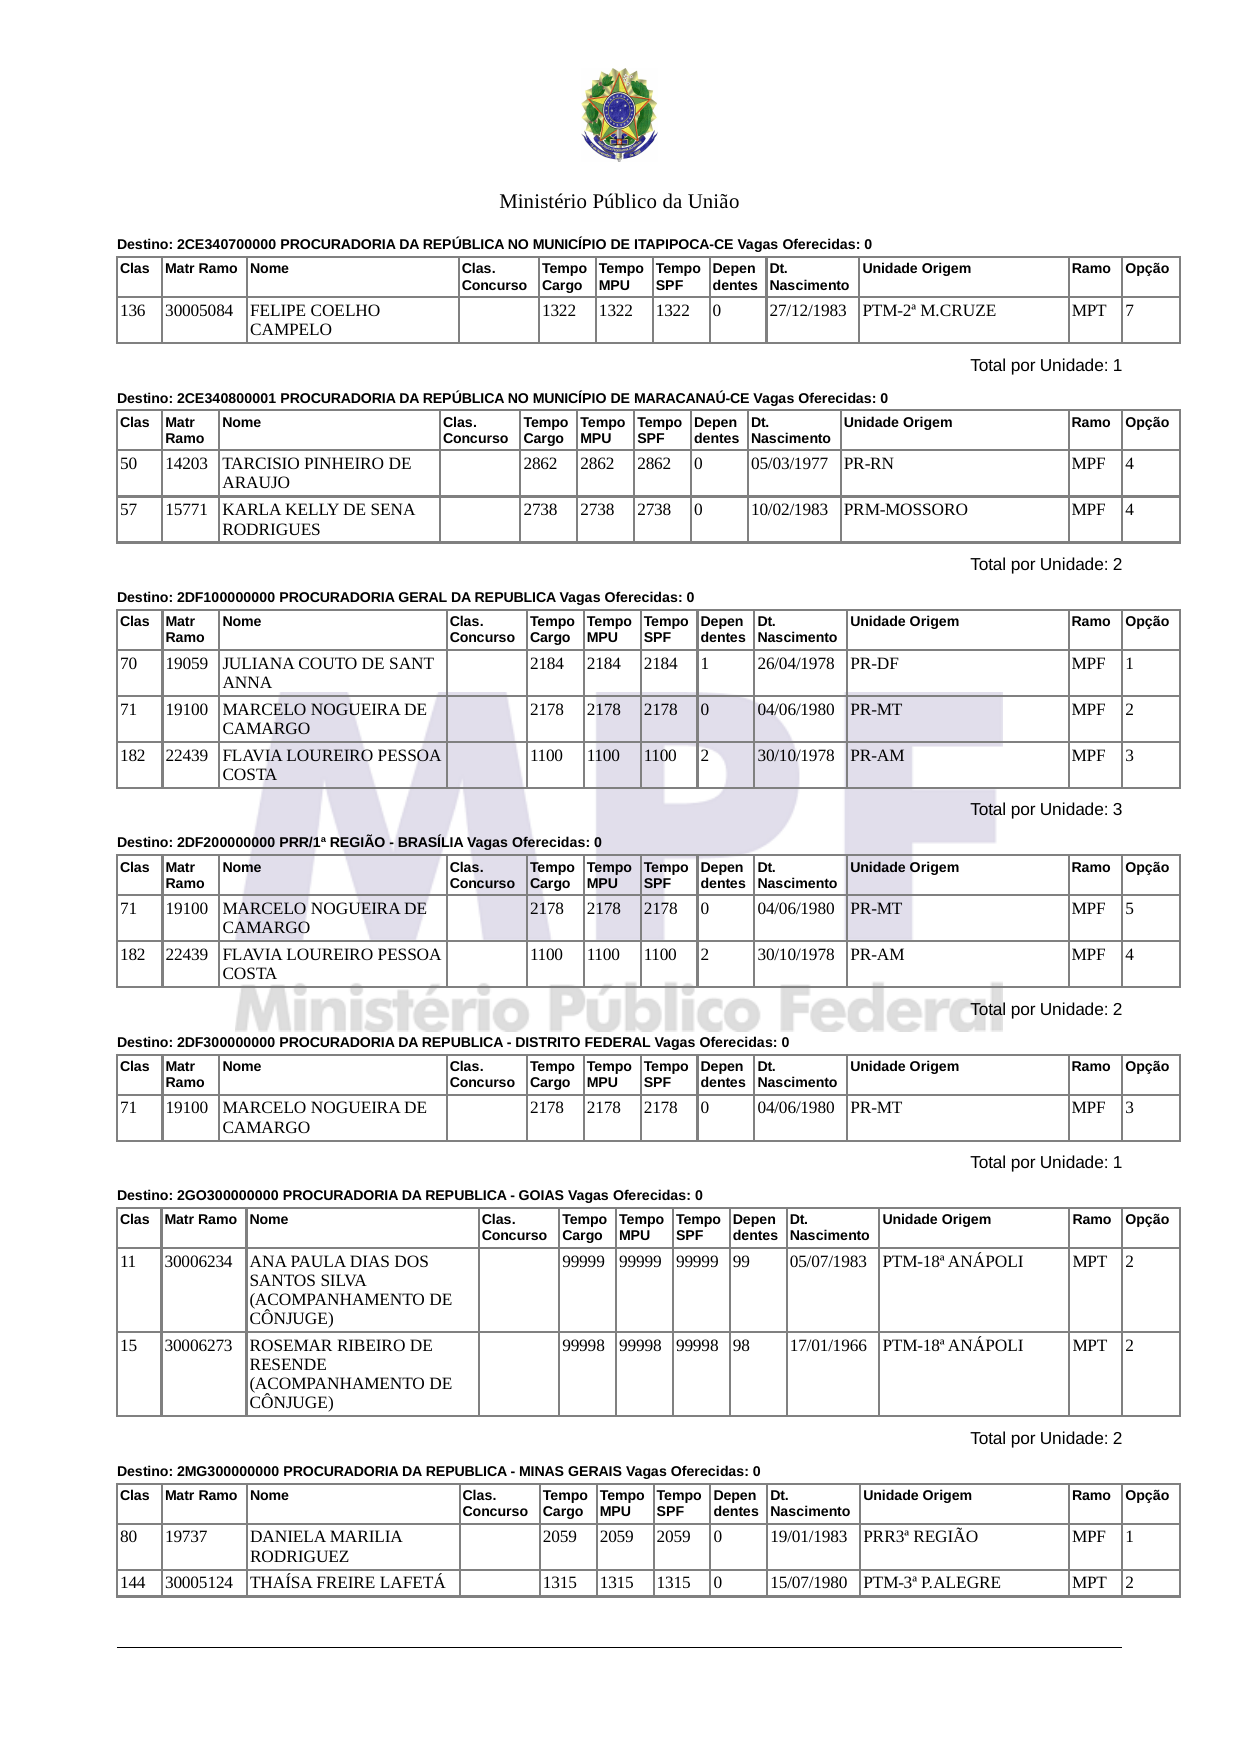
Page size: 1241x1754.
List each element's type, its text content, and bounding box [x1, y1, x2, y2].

table_cell 182 [118, 743, 161, 787]
table_cell MPF [1070, 1096, 1121, 1139]
picture [642, 942, 696, 986]
table_cell PTM-3ª P.ALEGRE [861, 1571, 1068, 1595]
table_header Unidade Origem [848, 856, 1068, 894]
picture [448, 896, 526, 940]
table_cell PR-RN [842, 451, 1068, 495]
table_cell 2059 [655, 1525, 709, 1568]
picture [235, 1019, 1004, 1032]
table_cell 30/10/1978 [755, 942, 846, 986]
text Destino: 2MG300000000 PROCURADORIA DA REPUBLICA - MINAS GERAIS Vagas Oferecidas: 0 [117, 1463, 1122, 1479]
table_cell 14203 [163, 451, 218, 495]
table_header Depen dentes [699, 611, 753, 649]
table_cell [448, 651, 526, 695]
table_header Clas [118, 856, 161, 894]
picture [235, 819, 1004, 835]
table_cell MPF [1070, 896, 1121, 940]
table_cell 71 [118, 896, 161, 940]
picture [699, 942, 753, 986]
picture [755, 942, 846, 986]
picture [235, 942, 446, 986]
table_cell [461, 1525, 539, 1568]
table_header Dt. Nascimento [755, 1056, 846, 1093]
picture [755, 896, 846, 940]
table_header Tempo Cargo [541, 1485, 596, 1522]
picture [235, 988, 1004, 999]
table_header Tempo MPU [617, 1209, 672, 1247]
table_cell 19100 [164, 1096, 218, 1139]
text Destino: 2DF100000000 PROCURADORIA GERAL DA REPUBLICA Vagas Oferecidas: 0 [117, 589, 1122, 606]
table_cell MARCELO NOGUEIRA DE CAMARGO [220, 697, 446, 741]
table_header Tempo MPU [598, 1485, 653, 1522]
table_header Depen dentes [699, 856, 753, 894]
table_cell 15771 [163, 498, 218, 541]
table_cell 2184 [642, 651, 696, 695]
table_cell 2178 [528, 1096, 583, 1139]
table_cell PTM-18ª ANÁPOLI [880, 1333, 1068, 1415]
table_cell 1100 [528, 743, 583, 787]
table_header Opção [1123, 258, 1179, 296]
text Total por Unidade: 1 [117, 1152, 1122, 1172]
text Total por Unidade: 2 [117, 999, 1122, 1019]
table_header Opção [1123, 856, 1179, 894]
table_cell [480, 1249, 558, 1331]
table_header Dt. Nascimento [768, 258, 858, 296]
text Destino: 2GO300000000 PROCURADORIA DA REPUBLICA - GOIAS Vagas Oferecidas: 0 [117, 1188, 1122, 1204]
table_cell 99998 [560, 1333, 615, 1415]
table_header Clas. Concurso [461, 1485, 539, 1522]
table_cell 136 [118, 298, 161, 342]
table_header Tempo SPF [654, 258, 709, 296]
table_header Opção [1123, 1056, 1179, 1093]
table_header Clas [118, 611, 161, 649]
picture [848, 697, 1004, 741]
table_cell 2 [1123, 1571, 1179, 1595]
table_cell 1 [699, 651, 753, 695]
table_cell 1100 [642, 743, 696, 787]
table_header Tempo MPU [585, 611, 640, 649]
text Total por Unidade: 2 [117, 554, 1122, 574]
table_cell 30006273 [163, 1333, 245, 1415]
picture [235, 743, 446, 787]
picture [699, 896, 753, 940]
table_header Dt. Nascimento [768, 1485, 859, 1522]
table_cell 19/01/1983 [768, 1525, 859, 1568]
table_cell 04/06/1980 [755, 697, 846, 741]
table_cell 19100 [164, 697, 218, 741]
table_header Dt. Nascimento [788, 1209, 878, 1247]
table_cell THAÍSA FREIRE LAFETÁ [248, 1571, 459, 1595]
table_header Opção [1123, 411, 1179, 449]
table_header Tempo Cargo [540, 258, 595, 296]
picture [755, 697, 846, 741]
picture [699, 743, 753, 787]
table_cell 99999 [674, 1249, 729, 1331]
table_cell 15/07/1980 [768, 1571, 859, 1595]
table_header Opção [1123, 1209, 1179, 1247]
text Destino: 2DF300000000 PROCURADORIA DA REPUBLICA - DISTRITO FEDERAL Vagas Oferecidas: 0 [117, 1034, 1122, 1050]
table_cell MPT [1070, 1333, 1121, 1415]
table_header Tempo SPF [635, 411, 690, 449]
table_header Nome [248, 258, 458, 296]
table_header Matr Ramo [164, 611, 218, 649]
table_cell [441, 498, 519, 541]
table_cell 99999 [617, 1249, 672, 1331]
table_cell MARCELO NOGUEIRA DE CAMARGO [220, 1096, 446, 1139]
picture [528, 743, 583, 787]
table_header Clas [118, 1209, 160, 1247]
picture [642, 743, 696, 787]
table_header Ramo [1070, 1485, 1121, 1522]
table_cell PTM-18ª ANÁPOLI [880, 1249, 1068, 1331]
table_cell 30/10/1978 [755, 743, 846, 787]
table_header Unidade Origem [861, 1485, 1068, 1522]
table_cell 1322 [597, 298, 652, 342]
table_header Depen dentes [692, 411, 747, 449]
table_cell 2 [699, 942, 753, 986]
table_cell 4 [1123, 942, 1179, 986]
table_header Unidade Origem [848, 611, 1068, 649]
table_header Unidade Origem [860, 258, 1068, 296]
text Destino: 2CE340700000 PROCURADORIA DA REPÚBLICA NO MUNICÍPIO DE ITAPIPOCA-CE Vagas Oferecidas: 0 [117, 237, 1122, 253]
table_header Unidade Origem [848, 1056, 1068, 1093]
picture [528, 856, 583, 894]
table_header Tempo SPF [642, 611, 696, 649]
table_cell 0 [699, 1096, 753, 1139]
table_cell 27/12/1983 [768, 298, 858, 342]
table_header Matr Ramo [163, 411, 218, 449]
table_cell 2178 [585, 1096, 640, 1139]
table_header Clas. Concurso [480, 1209, 558, 1247]
table_header Depen dentes [699, 1056, 753, 1093]
picture [642, 697, 696, 741]
table_header Tempo MPU [578, 411, 633, 449]
table_cell 99999 [560, 1249, 615, 1331]
table_cell 1322 [654, 298, 709, 342]
table_cell MPF [1070, 743, 1121, 787]
table_cell 19100 [164, 896, 218, 940]
table_cell 17/01/1966 [788, 1333, 878, 1415]
text Total por Unidade: 2 [117, 1428, 1122, 1448]
table_cell 22439 [164, 942, 218, 986]
picture [235, 697, 446, 741]
table_cell 2738 [578, 498, 633, 541]
table_cell 2862 [578, 451, 633, 495]
table_cell PRM-MOSSORO [842, 498, 1068, 541]
table_cell 144 [118, 1571, 161, 1595]
table_cell 2178 [528, 896, 583, 940]
text Total por Unidade: 3 [117, 800, 1122, 819]
table_header Opção [1123, 611, 1179, 649]
table_header Nome [220, 611, 446, 649]
table_cell [448, 697, 526, 741]
table_cell 19737 [163, 1525, 246, 1568]
table_header Clas. Concurso [460, 258, 538, 296]
table_cell 2738 [635, 498, 690, 541]
table_cell 1100 [585, 743, 640, 787]
table_header Tempo SPF [674, 1209, 729, 1247]
table_cell 7 [1123, 298, 1179, 342]
table_cell 05/03/1977 [749, 451, 840, 495]
text Destino: 2CE340800001 PROCURADORIA DA REPÚBLICA NO MUNICÍPIO DE MARACANAÚ-CE Vagas Oferecidas: 0 [117, 390, 1122, 406]
picture [642, 896, 696, 940]
table_cell 99998 [674, 1333, 729, 1415]
table_header Ramo [1070, 856, 1121, 894]
table_cell [448, 896, 526, 940]
picture [528, 697, 583, 741]
table_header Tempo Cargo [528, 611, 583, 649]
table_cell 71 [118, 1096, 161, 1139]
table_cell FELIPE COELHO CAMPELO [248, 298, 458, 342]
table_cell JULIANA COUTO DE SANT ANNA [220, 651, 446, 695]
table_cell 1100 [585, 942, 640, 986]
picture [848, 743, 1004, 787]
table_cell 0 [711, 1525, 766, 1568]
table_cell 2862 [635, 451, 690, 495]
table_header Tempo Cargo [560, 1209, 615, 1247]
table_cell 2 [1123, 697, 1179, 741]
table_header Depen dentes [731, 1209, 786, 1247]
table_cell 2178 [642, 1096, 696, 1139]
table_cell 57 [118, 498, 161, 541]
table_header Nome [248, 1209, 478, 1247]
table_cell 04/06/1980 [755, 896, 846, 940]
table_header Tempo Cargo [528, 1056, 583, 1093]
table_cell PR-AM [848, 743, 1068, 787]
picture [848, 942, 1004, 986]
table_cell PRR3ª REGIÃO [861, 1525, 1068, 1568]
table_cell MPF [1070, 498, 1121, 541]
table_header Tempo Cargo [528, 856, 583, 894]
table_cell 0 [711, 1571, 766, 1595]
picture [585, 697, 640, 741]
table_cell 50 [118, 451, 161, 495]
table_header Nome [220, 1056, 446, 1093]
table_header Matr Ramo [164, 1056, 218, 1093]
table_header Clas [118, 411, 161, 449]
table_cell 5 [1123, 896, 1179, 940]
picture [528, 896, 583, 940]
picture [848, 896, 1004, 940]
table_header Unidade Origem [842, 411, 1068, 449]
table_header Matr Ramo [163, 1485, 246, 1522]
table_cell PR-DF [848, 651, 1068, 695]
table_cell 0 [699, 896, 753, 940]
table_cell KARLA KELLY DE SENA RODRIGUES [220, 498, 439, 541]
picture [235, 789, 1004, 800]
table_cell FLAVIA LOUREIRO PESSOA COSTA [220, 942, 446, 986]
table_cell 10/02/1983 [749, 498, 840, 541]
picture [448, 697, 526, 741]
picture [848, 856, 1004, 894]
table_cell 2059 [598, 1525, 653, 1568]
table_cell 4 [1123, 451, 1179, 495]
table_cell PR-AM [848, 942, 1068, 986]
table_cell 15 [118, 1333, 160, 1415]
picture [585, 896, 640, 940]
table_cell 80 [118, 1525, 161, 1568]
table_header Nome [248, 1485, 459, 1522]
table_header Unidade Origem [880, 1209, 1068, 1247]
table_cell [461, 1571, 539, 1595]
picture [755, 743, 846, 787]
table_header Matr Ramo [164, 856, 218, 894]
table_header Tempo MPU [585, 856, 640, 894]
table_cell 0 [692, 498, 747, 541]
table_cell 2059 [541, 1525, 596, 1568]
picture [755, 856, 846, 894]
table_cell 3 [1123, 1096, 1179, 1139]
table_cell 30006234 [163, 1249, 245, 1331]
table_header Clas. Concurso [441, 411, 519, 449]
picture [448, 856, 526, 894]
picture [528, 942, 583, 986]
table_cell 2178 [642, 896, 696, 940]
picture [585, 856, 640, 894]
table_header Depen dentes [711, 1485, 766, 1522]
table_cell 05/07/1983 [788, 1249, 878, 1331]
table_cell 26/04/1978 [755, 651, 846, 695]
table_cell 2 [1123, 1333, 1179, 1415]
table_cell MPT [1070, 1571, 1121, 1595]
table_cell [448, 743, 526, 787]
table_cell 99998 [617, 1333, 672, 1415]
table_header Clas [118, 1056, 161, 1093]
table_cell MPF [1070, 697, 1121, 741]
table_cell 0 [699, 697, 753, 741]
table_cell DANIELA MARILIA RODRIGUEZ [248, 1525, 459, 1568]
table_header Ramo [1070, 1209, 1121, 1247]
table_cell 1100 [642, 942, 696, 986]
table_header Nome [220, 411, 439, 449]
table_cell 0 [692, 451, 747, 495]
table_cell 2178 [585, 697, 640, 741]
table_cell 0 [711, 298, 765, 342]
table_header Matr Ramo [163, 258, 246, 296]
table_cell TARCISIO PINHEIRO DE ARAUJO [220, 451, 439, 495]
table_header Ramo [1070, 1056, 1121, 1093]
table_header Dt. Nascimento [749, 411, 840, 449]
table_cell 1315 [598, 1571, 653, 1595]
picture [235, 856, 446, 894]
table_cell 11 [118, 1249, 160, 1331]
table_cell 2178 [642, 697, 696, 741]
table_header Clas [118, 1485, 161, 1522]
table_cell 2184 [528, 651, 583, 695]
table_cell 2178 [585, 896, 640, 940]
table_header Clas [118, 258, 161, 296]
table_header Clas. Concurso [448, 611, 526, 649]
table_header Tempo MPU [597, 258, 652, 296]
table_cell MPF [1070, 651, 1121, 695]
picture [642, 856, 696, 894]
picture [699, 856, 753, 894]
table_cell 2 [1123, 1249, 1179, 1331]
table_cell 1 [1123, 651, 1179, 695]
picture [235, 896, 446, 940]
table_cell 2178 [528, 697, 583, 741]
table_header Clas. Concurso [448, 1056, 526, 1093]
table_cell MPT [1070, 1249, 1121, 1331]
table_cell MPF [1070, 451, 1121, 495]
table_cell MPF [1070, 1525, 1121, 1568]
table_header Dt. Nascimento [755, 856, 846, 894]
table_header Ramo [1070, 258, 1121, 296]
table_cell 2 [699, 743, 753, 787]
table_header Nome [220, 856, 446, 894]
table_cell [441, 451, 519, 495]
table_header Tempo SPF [642, 1056, 696, 1093]
table_cell 19059 [164, 651, 218, 695]
table_cell 30005084 [163, 298, 246, 342]
table_cell PR-MT [848, 1096, 1068, 1139]
table_cell 1 [1123, 1525, 1179, 1568]
table_cell FLAVIA LOUREIRO PESSOA COSTA [220, 743, 446, 787]
table_cell [448, 1096, 526, 1139]
table_header Ramo [1070, 611, 1121, 649]
table_cell MARCELO NOGUEIRA DE CAMARGO [220, 896, 446, 940]
table_cell 70 [118, 651, 161, 695]
table_header Matr Ramo [163, 1209, 245, 1247]
table_cell 30005124 [163, 1571, 246, 1595]
table_cell 1322 [540, 298, 595, 342]
table_cell 4 [1123, 498, 1179, 541]
table_cell 2184 [585, 651, 640, 695]
table_cell 1315 [655, 1571, 709, 1595]
table_cell 1100 [528, 942, 583, 986]
table_cell [480, 1333, 558, 1415]
text Total por Unidade: 1 [117, 355, 1122, 374]
table_header Tempo SPF [642, 856, 696, 894]
table_cell ANA PAULA DIAS DOS SANTOS SILVA (ACOMPANHAMENTO DE CÔNJUGE) [248, 1249, 478, 1331]
table_cell 98 [731, 1333, 786, 1415]
picture [699, 697, 753, 741]
table_cell MPT [1070, 298, 1121, 342]
table_header Tempo SPF [655, 1485, 709, 1522]
table_cell PR-MT [848, 697, 1068, 741]
table_cell [448, 942, 526, 986]
table_cell 2862 [521, 451, 576, 495]
table_cell 99 [731, 1249, 786, 1331]
table_header Opção [1123, 1485, 1179, 1522]
table_cell PR-MT [848, 896, 1068, 940]
picture [585, 942, 640, 986]
table_cell 3 [1123, 743, 1179, 787]
table_cell 182 [118, 942, 161, 986]
table_cell PTM-2ª M.CRUZE [860, 298, 1068, 342]
picture [448, 942, 526, 986]
table_cell 04/06/1980 [755, 1096, 846, 1139]
table_header Dt. Nascimento [755, 611, 846, 649]
table_cell MPF [1070, 942, 1121, 986]
text Destino: 2DF200000000 PRR/1ª REGIÃO - BRASÍLIA Vagas Oferecidas: 0 [117, 835, 1122, 851]
table_header Depen dentes [711, 258, 765, 296]
table_cell 2738 [521, 498, 576, 541]
table_header Clas. Concurso [448, 856, 526, 894]
table_cell ROSEMAR RIBEIRO DE RESENDE (ACOMPANHAMENTO DE CÔNJUGE) [248, 1333, 478, 1415]
table_header Tempo MPU [585, 1056, 640, 1093]
table_cell [460, 298, 538, 342]
picture [448, 743, 526, 787]
table_header Tempo Cargo [521, 411, 576, 449]
table_cell 1315 [541, 1571, 596, 1595]
table_header Ramo [1070, 411, 1121, 449]
table_cell 22439 [164, 743, 218, 787]
table_cell 71 [118, 697, 161, 741]
picture [585, 743, 640, 787]
